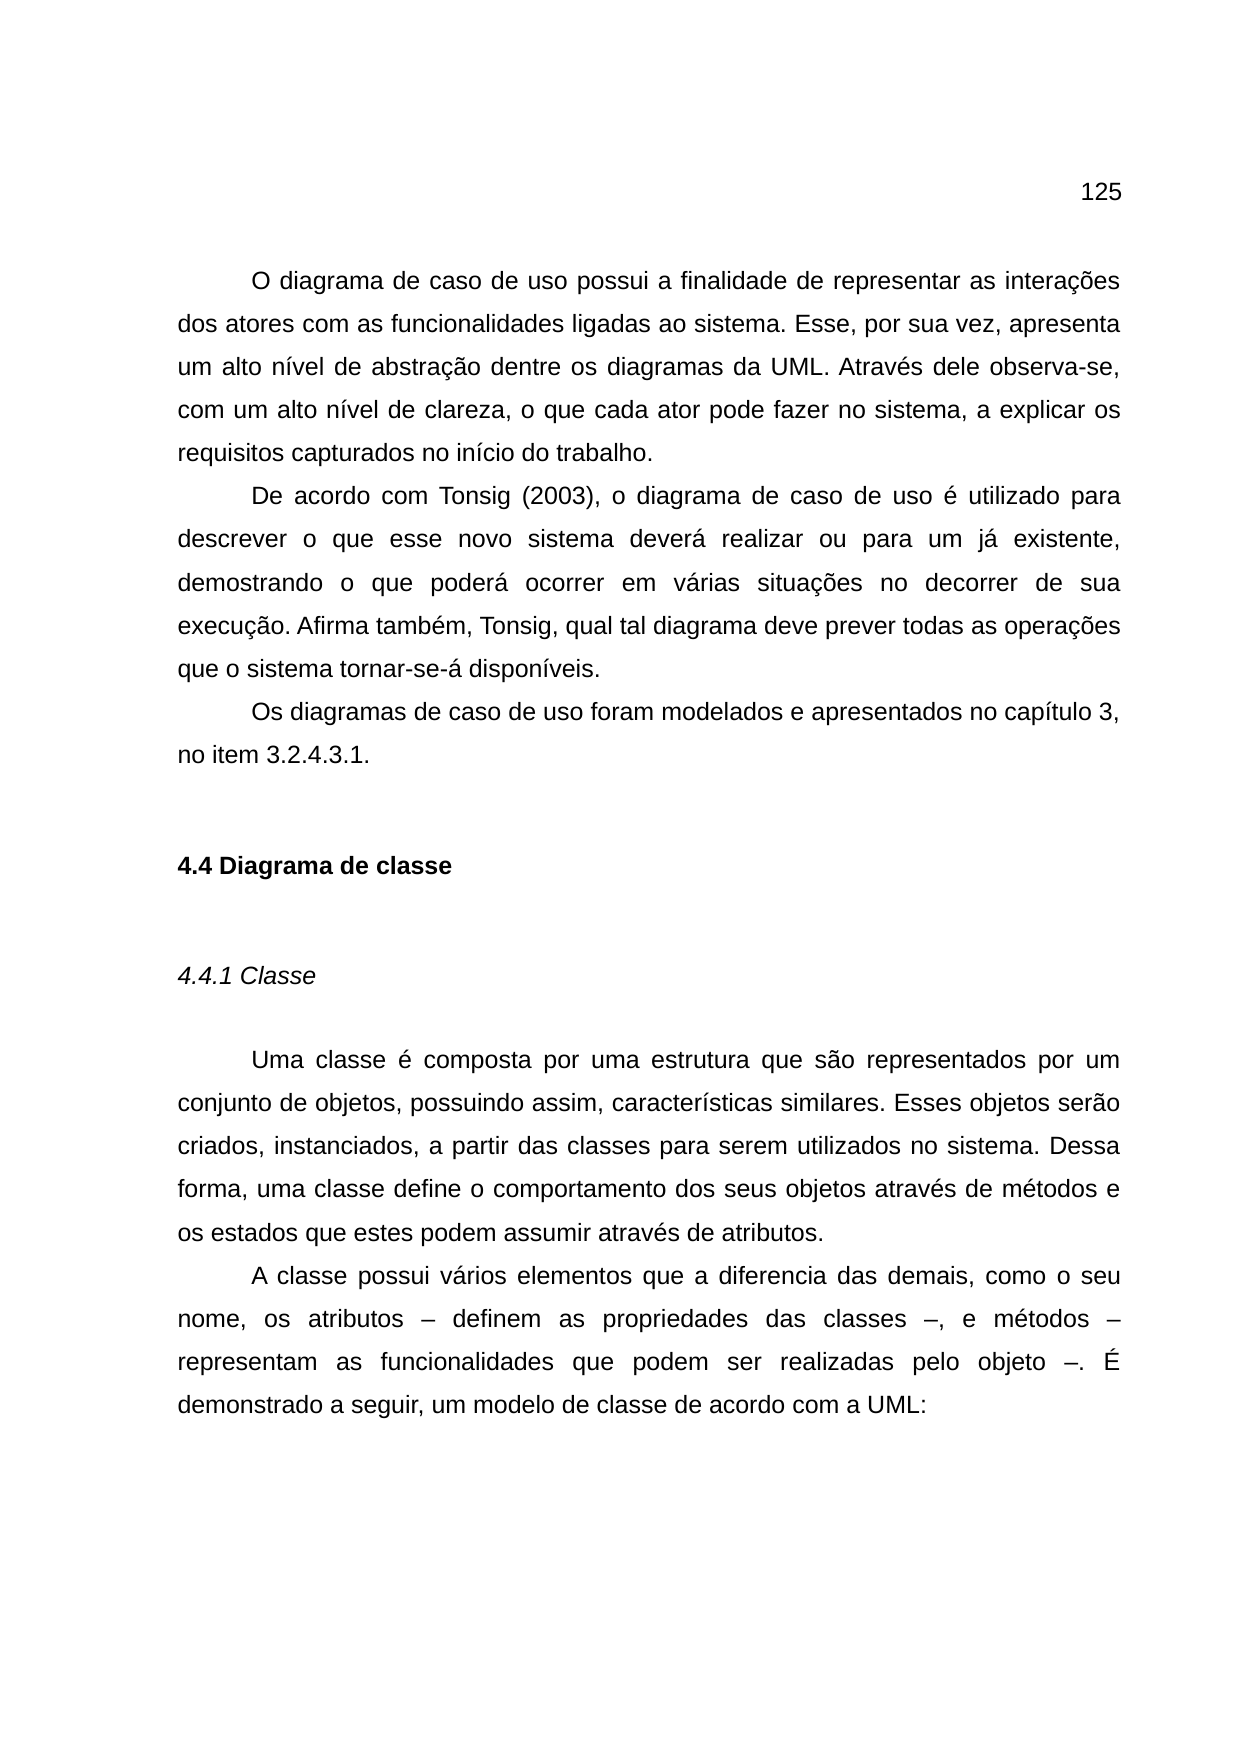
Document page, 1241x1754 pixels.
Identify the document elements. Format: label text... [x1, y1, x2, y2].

text De acordo com Tonsig (2003), o diagrama de caso de uso é utilizado para descrever o que esse novo sistema deverá realizar ou para um já existente, demostrando o que poderá ocorrer em várias situações no decorrer de sua execução. Afirma também, Tonsig, qual tal diagrama deve prever todas as operações que o sistema tornar-se-á disponíveis. [177, 481, 1122, 683]
text O diagrama de caso de uso possui a finalidade de representar as interações dos atores com as funcionalidades ligadas ao sistema. Esse, por sua vez, apresenta um alto nível de abstração dentre os diagramas da UML. Através dele observa-se, com um alto nível de clareza, o que cada ator pode fazer no sistema, a explicar os requisitos capturados no início do trabalho. [177, 266, 1122, 467]
subtitle 4.4 Diagrama de classe [177, 851, 1122, 880]
text Uma classe é composta por uma estrutura que são representados por um conjunto de objetos, possuindo assim, características similares. Esses objetos serão criados, instanciados, a partir das classes para serem utilizados no sistema. Dessa forma, uma classe define o comportamento dos seus objetos através de métodos e os estados que estes podem assumir através de atributos. [177, 1045, 1122, 1246]
text A classe possui vários elementos que a diferencia das demais, como o seu nome, os atributos – definem as propriedades das classes –, e métodos – representam as funcionalidades que podem ser realizadas pelo objeto –. É demonstrado a seguir, um modelo de classe de acordo com a UML: [177, 1261, 1122, 1419]
text Os diagramas de caso de uso foram modelados e apresentados no capítulo 3, no item 3.2.4.3.1. [177, 697, 1122, 769]
subtitle 4.4.1 Classe [177, 961, 1122, 989]
